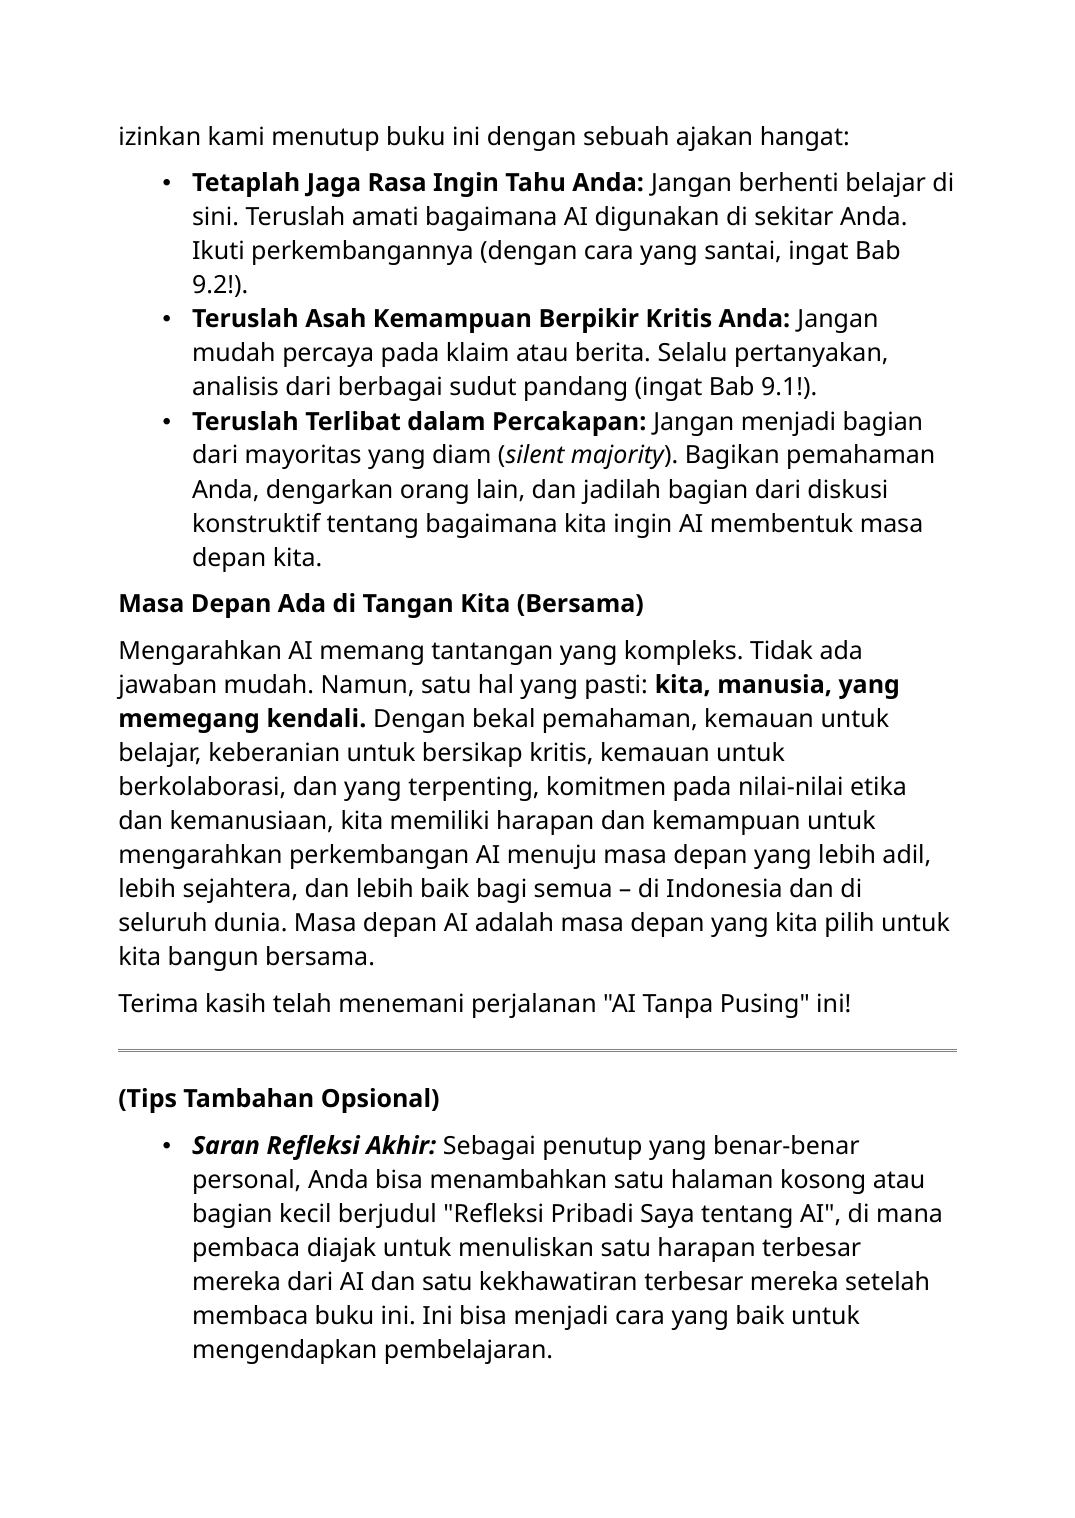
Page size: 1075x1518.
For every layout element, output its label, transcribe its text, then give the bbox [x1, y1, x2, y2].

text Masa Depan Ada di Tangan Kita (Bersama) [118, 586, 957, 620]
list Teruslah Asah Kemampuan Berpikir Kritis Anda: Jangan mudah percaya pada klaim atau berita. Selalu pertanyakan, analisis dari berbagai sudut pandang (ingat Bab 9.1!). [162, 301, 957, 403]
text izinkan kami menutup buku ini dengan sebuah ajakan hangat: [118, 118, 957, 152]
list Saran Refleksi Akhir: Sebagai penutup yang benar-benar personal, Anda bisa menambahkan satu halaman kosong atau bagian kecil berjudul "Refleksi Pribadi Saya tentang AI", di mana pembaca diajak untuk menuliskan satu harapan terbesar mereka dari AI dan satu kekhawatiran terbesar mereka setelah membaca buku ini. Ini bisa menjadi cara yang baik untuk mengendapkan pembelajaran. [162, 1128, 957, 1366]
text Mengarahkan AI memang tantangan yang kompleks. Tidak ada jawaban mudah. Namun, satu hal yang pasti: kita, manusia, yang memegang kendali. Dengan bekal pemahaman, kemauan untuk belajar, keberanian untuk bersikap kritis, kemauan untuk berkolaborasi, dan yang terpenting, komitmen pada nilai-nilai etika dan kemanusiaan, kita memiliki harapan dan kemampuan untuk mengarahkan perkembangan AI menuju masa depan yang lebih adil, lebih sejahtera, dan lebih baik bagi semua – di Indonesia dan di seluruh dunia. Masa depan AI adalah masa depan yang kita pilih untuk kita bangun bersama. [118, 632, 957, 973]
list Tetaplah Jaga Rasa Ingin Tahu Anda: Jangan berhenti belajar di sini. Teruslah amati bagaimana AI digunakan di sekitar Anda. Ikuti perkembangannya (dengan cara yang santai, ingat Bab 9.2!). [162, 165, 957, 301]
text Terima kasih telah menemani perjalanan "AI Tanpa Pusing" ini! [118, 986, 957, 1020]
text (Tips Tambahan Opsional) [118, 1081, 957, 1115]
list Teruslah Terlibat dalam Percakapan: Jangan menjadi bagian dari mayoritas yang diam (silent majority). Bagikan pemahaman Anda, dengarkan orang lain, dan jadilah bagian dari diskusi konstruktif tentang bagaimana kita ingin AI membentuk masa depan kita. [162, 403, 957, 573]
